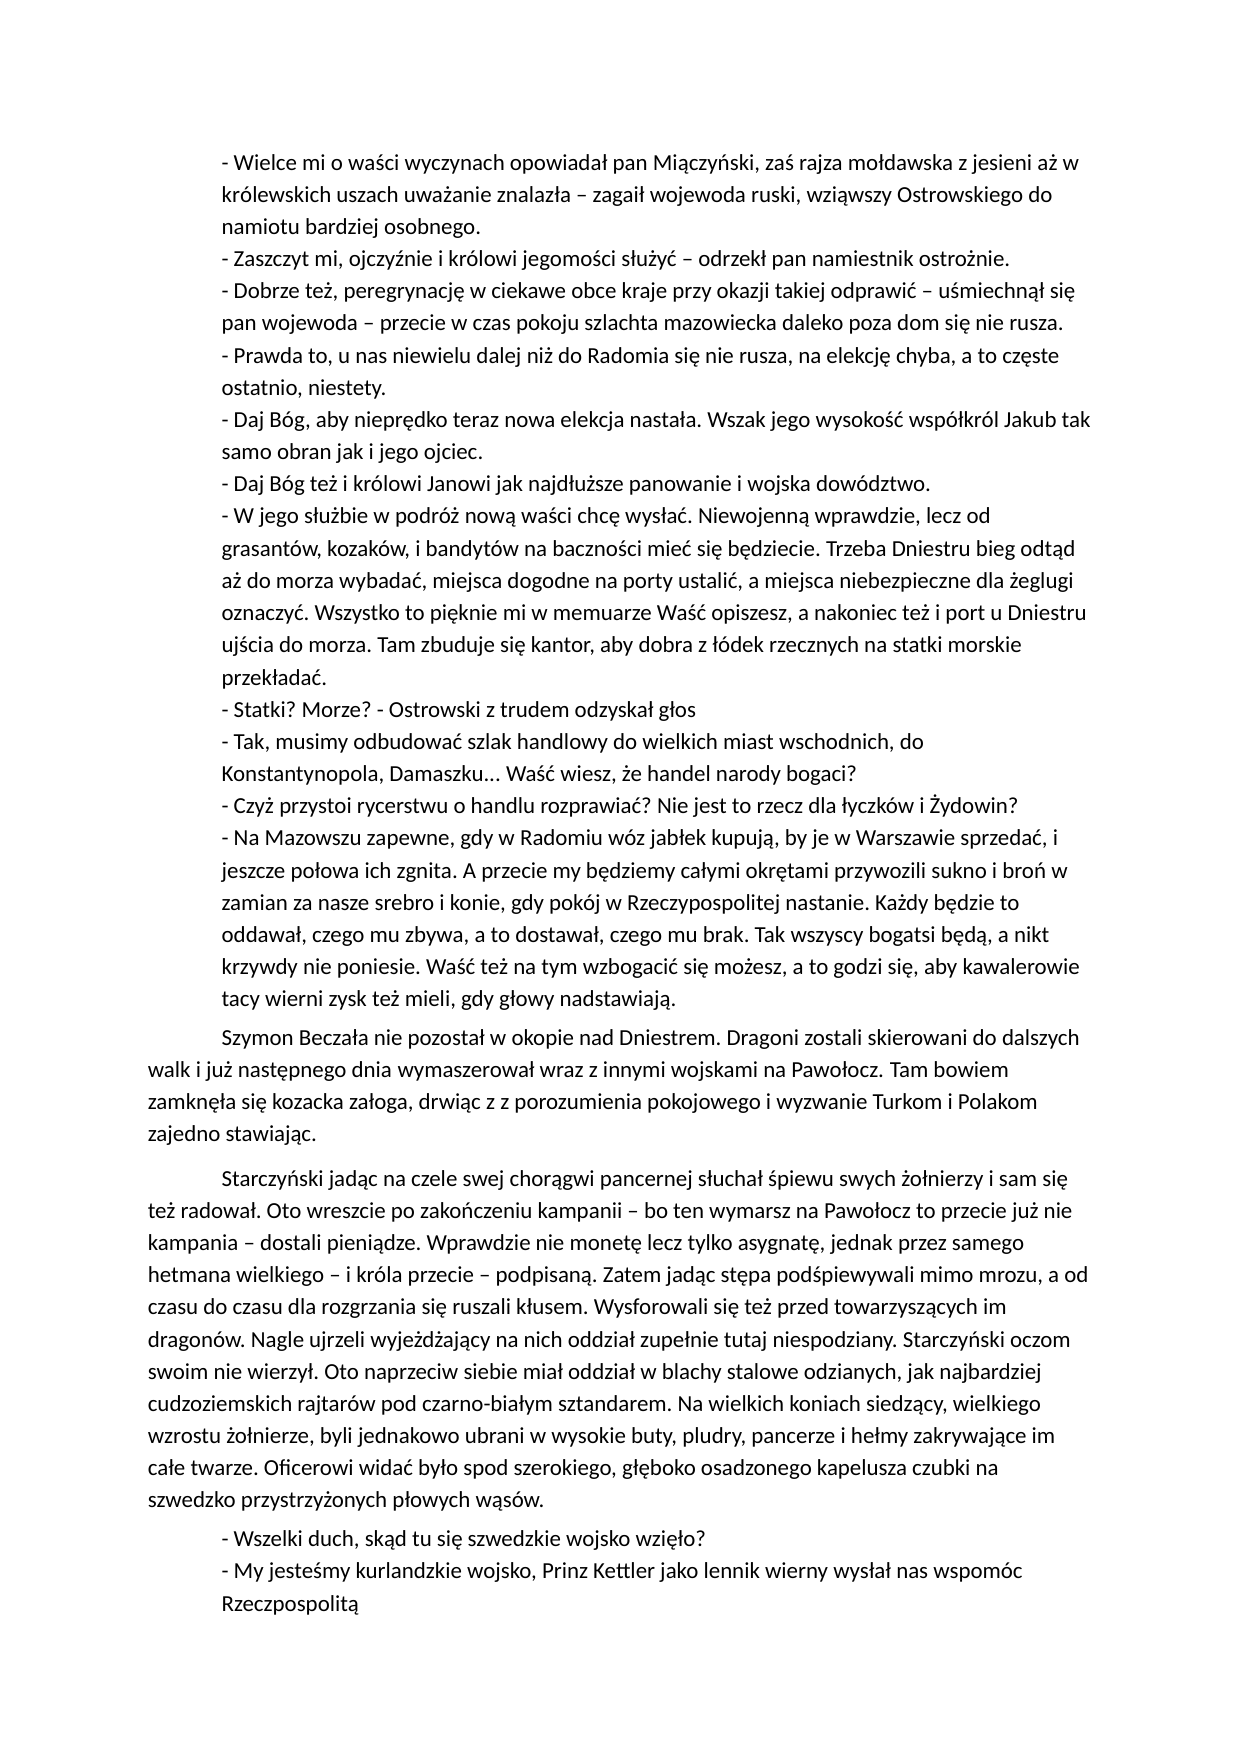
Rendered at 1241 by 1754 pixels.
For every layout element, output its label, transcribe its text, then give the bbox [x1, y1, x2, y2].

text - Czyż przystoi rycerstwu o handlu rozprawiać? Nie jest to rzecz dla łyczków i Żydowin? [221, 791, 1093, 819]
text - Zaszczyt mi, ojczyźnie i królowi jegomości służyć – odrzekł pan namiestnik ostrożnie. [221, 244, 1093, 272]
text - Wszelki duch, skąd tu się szwedzkie wojsko wzięło? [221, 1524, 1093, 1552]
text - Daj Bóg, aby nieprędko teraz nowa elekcja nastała. Wszak jego wysokość współkról Jakub tak samo obran jak i jego ojciec. [221, 405, 1093, 465]
text - Tak, musimy odbudować szlak handlowy do wielkich miast wschodnich, do Konstantynopola, Damaszku... Waść wiesz, że handel narody bogaci? [221, 727, 1093, 787]
text - My jesteśmy kurlandzkie wojsko, Prinz Kettler jako lennik wierny wysłał nas wspomóc Rzeczpospolitą [221, 1556, 1093, 1617]
text - Daj Bóg też i królowi Janowi jak najdłuższe panowanie i wojska dowództwo. [221, 469, 1093, 497]
text Starczyński jadąc na czele swej chorągwi pancernej słuchał śpiewu swych żołnierzy i sam się też radował. Oto wreszcie po zakończeniu kampanii – bo ten wymarsz na Pawołocz to przecie już nie kampania – dostali pieniądze. Wprawdzie nie monetę lecz tylko asygnatę, jednak przez samego hetmana wielkiego – i króla przecie – podpisaną. Zatem jadąc stępa podśpiewywali mimo mrozu, a od czasu do czasu dla rozgrzania się ruszali kłusem. Wysforowali się też przed towarzyszących im dragonów. Nagle ujrzeli wyjeżdżający na nich oddział zupełnie tutaj niespodziany. Starczyński oczom swoim nie wierzył. Oto naprzeciw siebie miał oddział w blachy stalowe odzianych, jak najbardziej cudzoziemskich rajtarów pod czarno-białym sztandarem. Na wielkich koniach siedzący, wielkiego wzrostu żołnierze, byli jednakowo ubrani w wysokie buty, pludry, pancerze i hełmy zakrywające im całe twarze. Oficerowi widać było spod szerokiego, głęboko osadzonego kapelusza czubki na szwedzko przystrzyżonych płowych wąsów. [148, 1164, 1093, 1514]
text - Prawda to, u nas niewielu dalej niż do Radomia się nie rusza, na elekcję chyba, a to częste ostatnio, niestety. [221, 341, 1093, 401]
text - Na Mazowszu zapewne, gdy w Radomiu wóz jabłek kupują, by je w Warszawie sprzedać, i jeszcze połowa ich zgnita. A przecie my będziemy całymi okrętami przywozili sukno i broń w zamian za nasze srebro i konie, gdy pokój w Rzeczypospolitej nastanie. Każdy będzie to oddawał, czego mu zbywa, a to dostawał, czego mu brak. Tak wszyscy bogatsi będą, a nikt krzywdy nie poniesie. Waść też na tym wzbogacić się możesz, a to godzi się, aby kawalerowie tacy wierni zysk też mieli, gdy głowy nadstawiają. [221, 823, 1093, 1012]
text - Statki? Morze? - Ostrowski z trudem odzyskał głos [221, 695, 1093, 723]
text - W jego służbie w podróż nową waści chcę wysłać. Niewojenną wprawdzie, lecz od grasantów, kozaków, i bandytów na baczności mieć się będziecie. Trzeba Dniestru bieg odtąd aż do morza wybadać, miejsca dogodne na porty ustalić, a miejsca niebezpieczne dla żeglugi oznaczyć. Wszystko to pięknie mi w memuarze Waść opiszesz, a nakoniec też i port u Dniestru ujścia do morza. Tam zbuduje się kantor, aby dobra z łódek rzecznych na statki morskie przekładać. [221, 502, 1093, 691]
text - Dobrze też, peregrynację w ciekawe obce kraje przy okazji takiej odprawić – uśmiechnął się pan wojewoda – przecie w czas pokoju szlachta mazowiecka daleko poza dom się nie rusza. [221, 276, 1093, 337]
text Szymon Beczała nie pozostał w okopie nad Dniestrem. Dragoni zostali skierowani do dalszych walk i już następnego dnia wymaszerował wraz z innymi wojskami na Pawołocz. Tam bowiem zamknęła się kozacka załoga, drwiąc z z porozumienia pokojowego i wyzwanie Turkom i Polakom zajedno stawiając. [148, 1023, 1093, 1147]
text - Wielce mi o waści wyczynach opowiadał pan Miączyński, zaś rajza mołdawska z jesieni aż w królewskich uszach uważanie znalazła – zagaił wojewoda ruski, wziąwszy Ostrowskiego do namiotu bardziej osobnego. [221, 148, 1093, 240]
